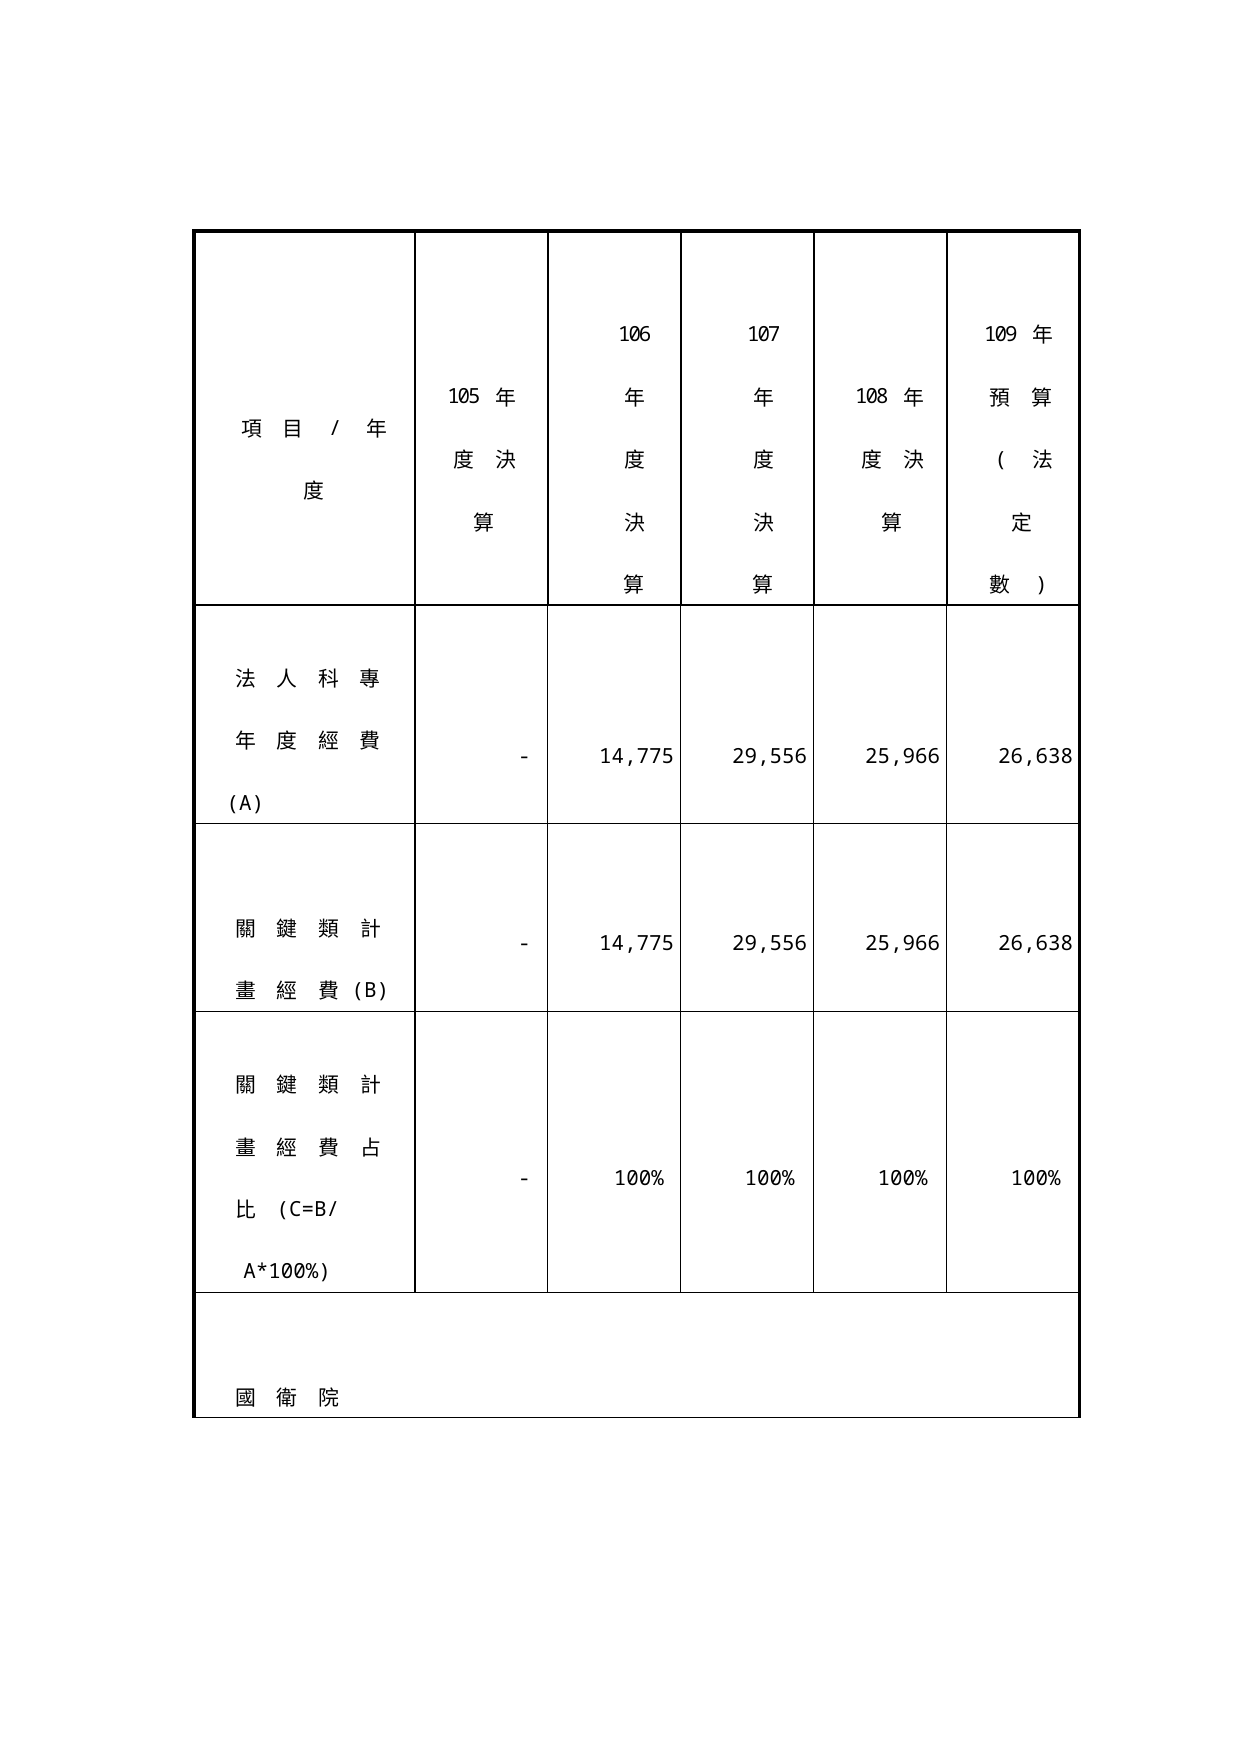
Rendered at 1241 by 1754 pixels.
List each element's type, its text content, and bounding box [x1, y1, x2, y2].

table_cell 100% [814, 1012, 946, 1292]
table_cell 25,966 [814, 824, 946, 1011]
table_cell - [416, 1012, 547, 1292]
table_header 105年度決算 [416, 233, 547, 604]
table_cell 100% [947, 1012, 1078, 1292]
table_cell - [416, 606, 547, 823]
table_cell 14,775 [548, 606, 680, 823]
table_cell 29,556 [681, 606, 813, 823]
table_header 109年預算 (法定數) [948, 233, 1078, 604]
table_header 106年度決算 [549, 233, 680, 604]
table_cell 26,638 [947, 606, 1078, 823]
table_cell 100% [548, 1012, 680, 1292]
table_cell 26,638 [947, 824, 1078, 1011]
table_cell 法人科專年度經費(A) [196, 606, 414, 823]
table_cell 國衛院 [196, 1293, 1078, 1417]
table_cell 29,556 [681, 824, 813, 1011]
table_cell 關鍵類計畫經費(B) [196, 824, 414, 1011]
table_cell 14,775 [548, 824, 680, 1011]
table_header 項目/年度 [196, 233, 414, 604]
table_header 107年度決算 [682, 233, 813, 604]
table_cell 25,966 [814, 606, 946, 823]
table_cell 100% [681, 1012, 813, 1292]
table_header 108年度決算 [815, 233, 946, 604]
table_cell - [416, 824, 547, 1011]
table_cell 關鍵類計畫經費占比(C=B/A*100%) [196, 1012, 414, 1292]
